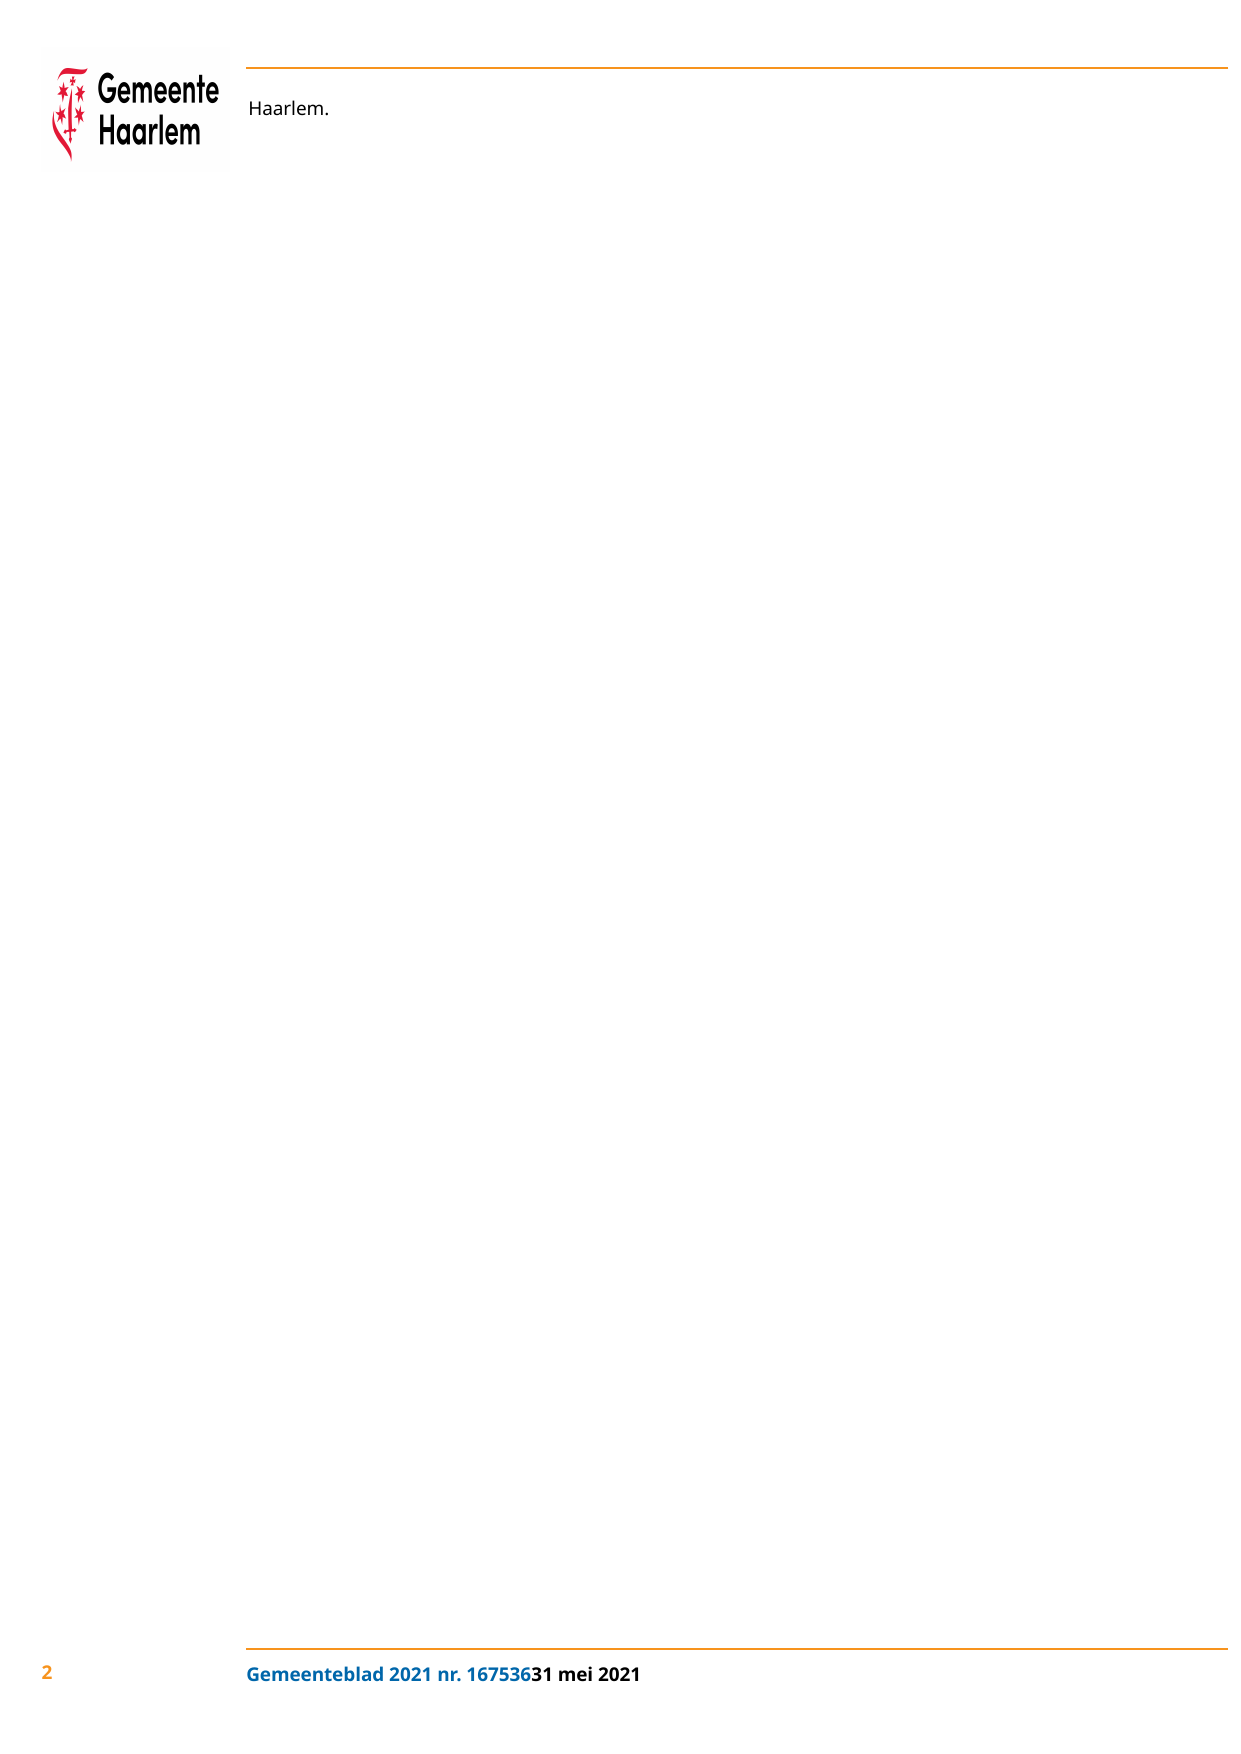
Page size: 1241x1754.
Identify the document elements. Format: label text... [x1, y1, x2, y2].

text Haarlem. [248, 95, 1152, 121]
picture [41, 47, 231, 172]
